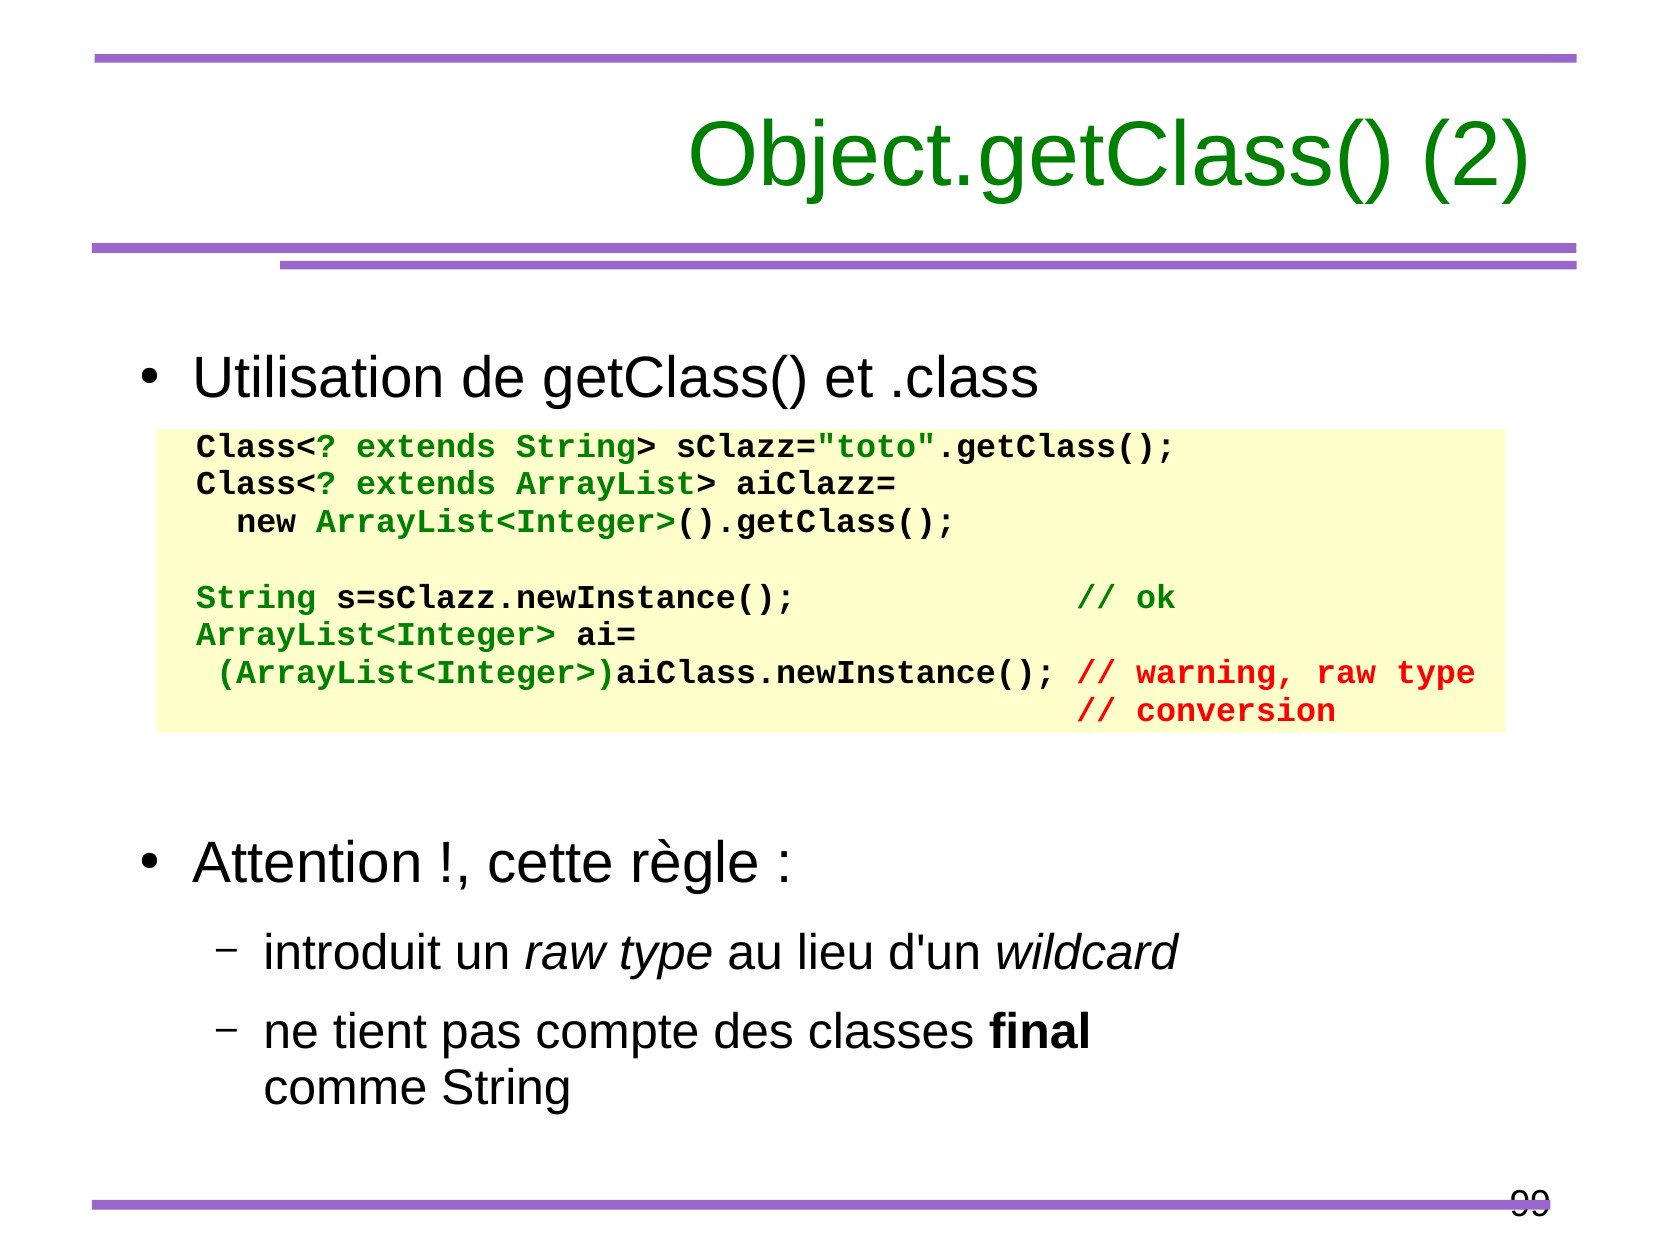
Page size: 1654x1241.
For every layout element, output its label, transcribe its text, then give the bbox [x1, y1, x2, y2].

title Object.getClass() (2) [121, 49, 1534, 257]
list Utilisation de getClass() et .class Attention !, cette règle : introduit un raw type au lieu d'un wildcard ne tient pas compte des classes final comme String [121, 344, 1534, 1127]
text_box Class<? extends String> sClazz="toto".getClass(); Class<? extends ArrayList> aiClazz= new ArrayList<Integer>().getClass(); String s=sClazz.newInstance(); // ok ArrayList<Integer> ai= (ArrayList<Integer>)aiClass.newInstance(); // warning, raw type // conversion [156, 429, 1506, 733]
